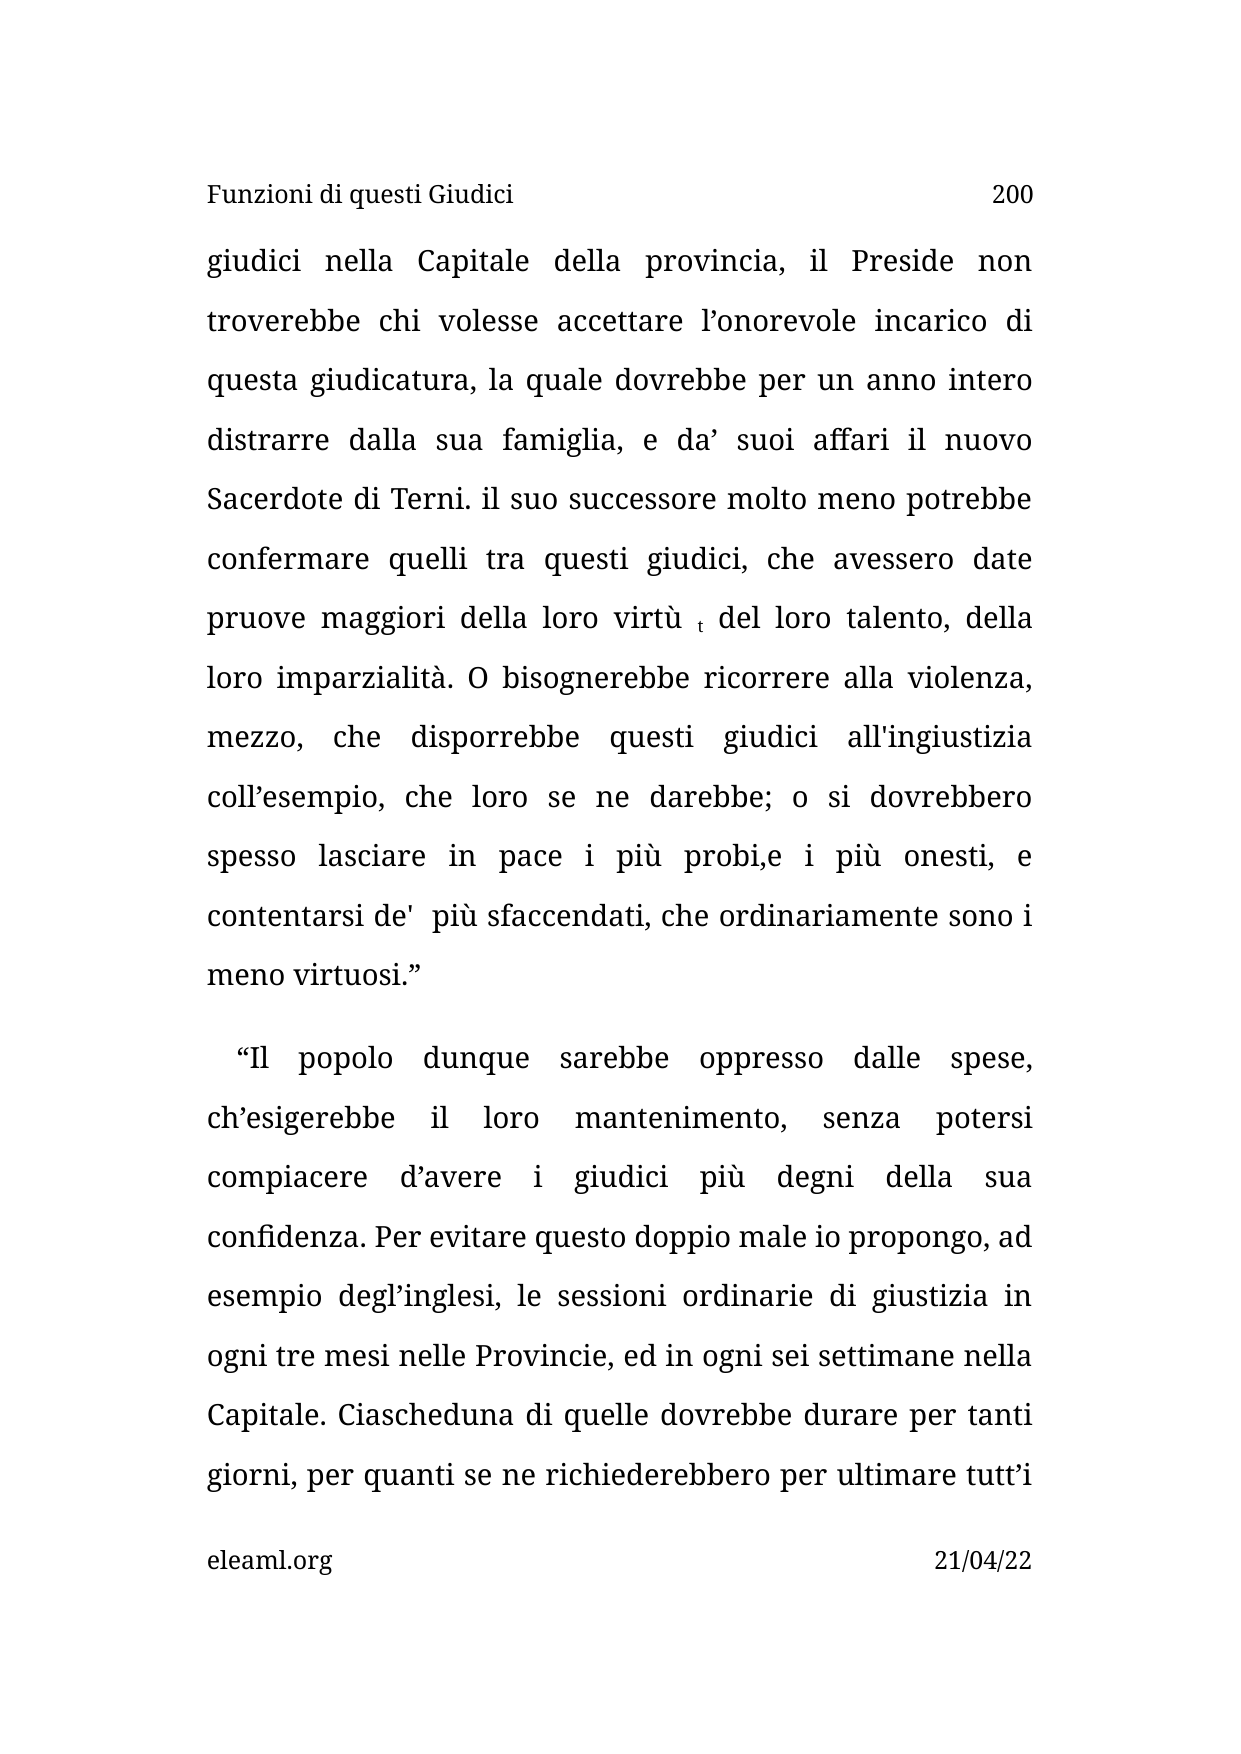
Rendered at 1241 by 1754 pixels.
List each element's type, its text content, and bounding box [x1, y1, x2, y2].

text giudici nella Capitale della provincia, il Preside non troverebbe chi volesse accettare l’onorevole incarico di questa giudicatura, la quale dovrebbe per un anno intero distrarre dalla sua famiglia, e da’ suoi affari il nuovo Sacerdote di Terni. il suo successore molto meno potrebbe confermare quelli tra questi giudici, che avessero date pruove maggiori della loro virtù t del loro talento, della loro imparzialità. O bisognerebbe ricorrere alla violenza, mezzo, che disporrebbe questi giudici all'ingiustizia coll’esempio, che loro se ne darebbe; o si dovrebbero spesso lasciare in pace i più probi,e i più onesti, e contentarsi de' più sfaccendati, che ordinariamente sono i meno virtuosi.” [207, 241, 1033, 994]
text “Il popolo dunque sarebbe oppresso dalle spese, ch’esigerebbe il loro mantenimento, senza potersi compiacere d’avere i giudici più degni della sua confidenza. Per evitare questo doppio male io propongo, ad esempio degl’inglesi, le sessioni ordinarie di giustizia in ogni tre mesi nelle Provincie, ed in ogni sei settimane nella Capitale. Ciascheduna di quelle dovrebbe durare per tanti giorni, per quanti se ne richiederebbero per ultimare tutt’i [207, 1037, 1033, 1493]
